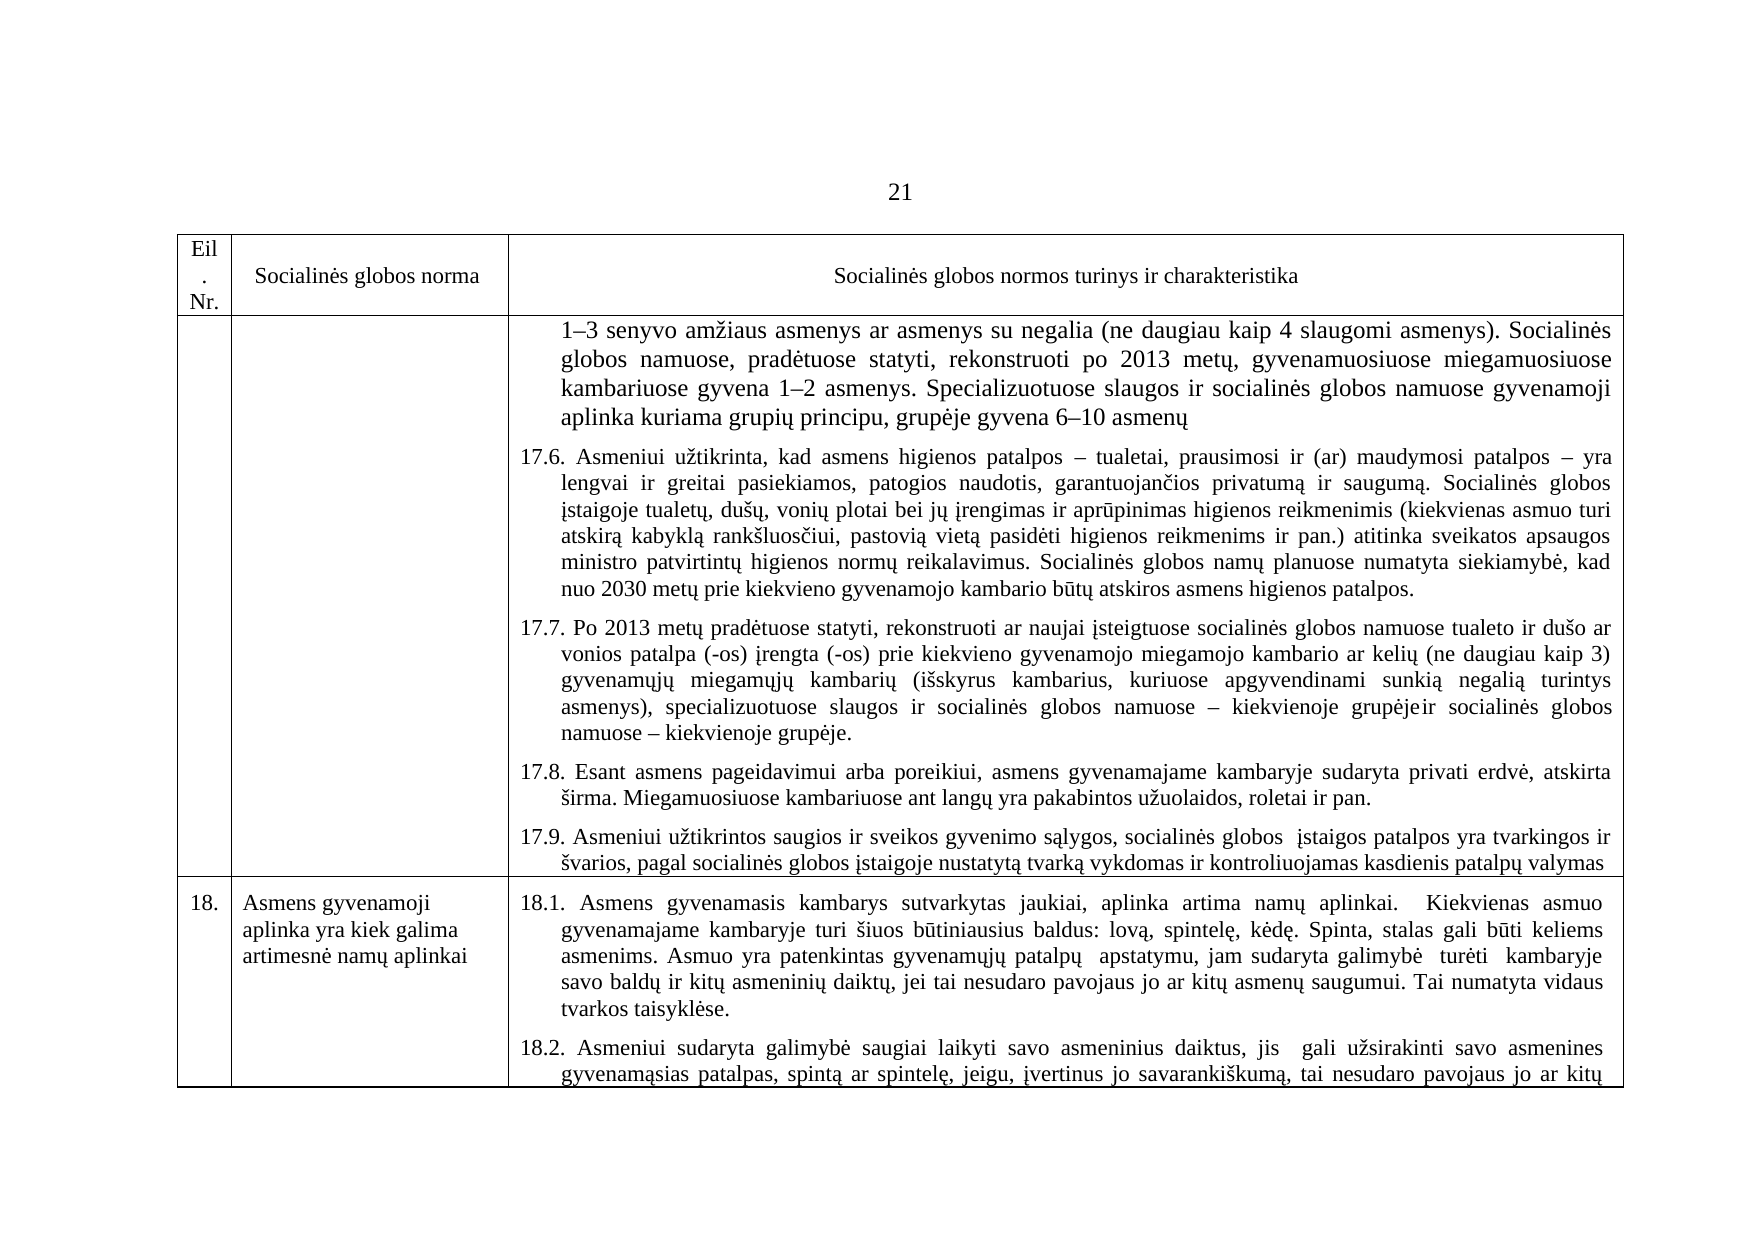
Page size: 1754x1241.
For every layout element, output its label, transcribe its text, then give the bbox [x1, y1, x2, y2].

table_cell 1–3 senyvo amžiaus asmenys ar asmenys su negalia (ne daugiau kaip 4 slaugomi asmenys). Socialinės globos namuose, pradėtuose statyti, rekonstruoti po 2013 metų, gyvenamuosiuose miegamuosiuose kambariuose gyvena 1–2 asmenys. Specializuotuose slaugos ir socialinės globos namuose gyvenamoji aplinka kuriama grupių principu, grupėje gyvena 6–10 asmenų 17.6. Asmeniui užtikrinta, kad asmens higienos patalpos – tualetai, prausimosi ir (ar) maudymosi patalpos – yra lengvai ir greitai pasiekiamos, patogios naudotis, garantuojančios privatumą ir saugumą. Socialinės globos įstaigoje tualetų, dušų, vonių plotai bei jų įrengimas ir aprūpinimas higienos reikmenimis (kiekvienas asmuo turi atskirą kabyklą rankšluosčiui, pastovią vietą pasidėti higienos reikmenims ir pan.) atitinka sveikatos apsaugos ministro patvirtintų higienos normų reikalavimus. Socialinės globos namų planuose numatyta siekiamybė, kad nuo 2030 metų prie kiekvieno gyvenamojo kambario būtų atskiros asmens higienos patalpos. 17.7. Po 2013 metų pradėtuose statyti, rekonstruoti ar naujai įsteigtuose socialinės globos namuose tualeto ir dušo ar vonios patalpa (-os) įrengta (-os) prie kiekvieno gyvenamojo miegamojo kambario ar kelių (ne daugiau kaip 3) gyvenamųjų miegamųjų kambarių (išskyrus kambarius, kuriuose apgyvendinami sunkią negalią turintys asmenys), specializuotuose slaugos ir socialinės globos namuose – kiekvienoje grupėjeir socialinės globos namuose – kiekvienoje grupėje. 17.8. Esant asmens pageidavimui arba poreikiui, asmens gyvenamajame kambaryje sudaryta privati erdvė, atskirta širma. Miegamuosiuose kambariuose ant langų yra pakabintos užuolaidos, roletai ir pan. 17.9. Asmeniui užtikrintos saugios ir sveikos gyvenimo sąlygos, socialinės globos įstaigos patalpos yra tvarkingos ir švarios, pagal socialinės globos įstaigoje nustatytą tvarką vykdomas ir kontroliuojamas kasdienis patalpų valymas [509, 316, 1623, 876]
table_cell 18.1. Asmens gyvenamasis kambarys sutvarkytas jaukiai, aplinka artima namų aplinkai. Kiekvienas asmuo gyvenamajame kambaryje turi šiuos būtiniausius baldus: lovą, spintelę, kėdę. Spinta, stalas gali būti keliems asmenims. Asmuo yra patenkintas gyvenamųjų patalpų apstatymu, jam sudaryta galimybė turėti kambaryje savo baldų ir kitų asmeninių daiktų, jei tai nesudaro pavojaus jo ar kitų asmenų saugumui. Tai numatyta vidaus tvarkos taisyklėse. 18.2. Asmeniui sudaryta galimybė saugiai laikyti savo asmeninius daiktus, jis gali užsirakinti savo asmenines gyvenamąsias patalpas, spintą ar spintelę, jeigu, įvertinus jo savarankiškumą, tai nesudaro pavojaus jo ar kitų [509, 877, 1623, 1086]
table_cell [178, 316, 231, 876]
table_header Socialinės globos normos turinys ir charakteristika [509, 235, 1623, 314]
table_header Socialinės globos norma [232, 235, 508, 314]
table_cell [232, 316, 508, 876]
table_cell Asmens gyvenamoji aplinka yra kiek galima artimesnė namų aplinkai [232, 877, 508, 1086]
table_header Eil. Nr. [178, 235, 231, 314]
table_cell 18. [178, 877, 231, 1086]
